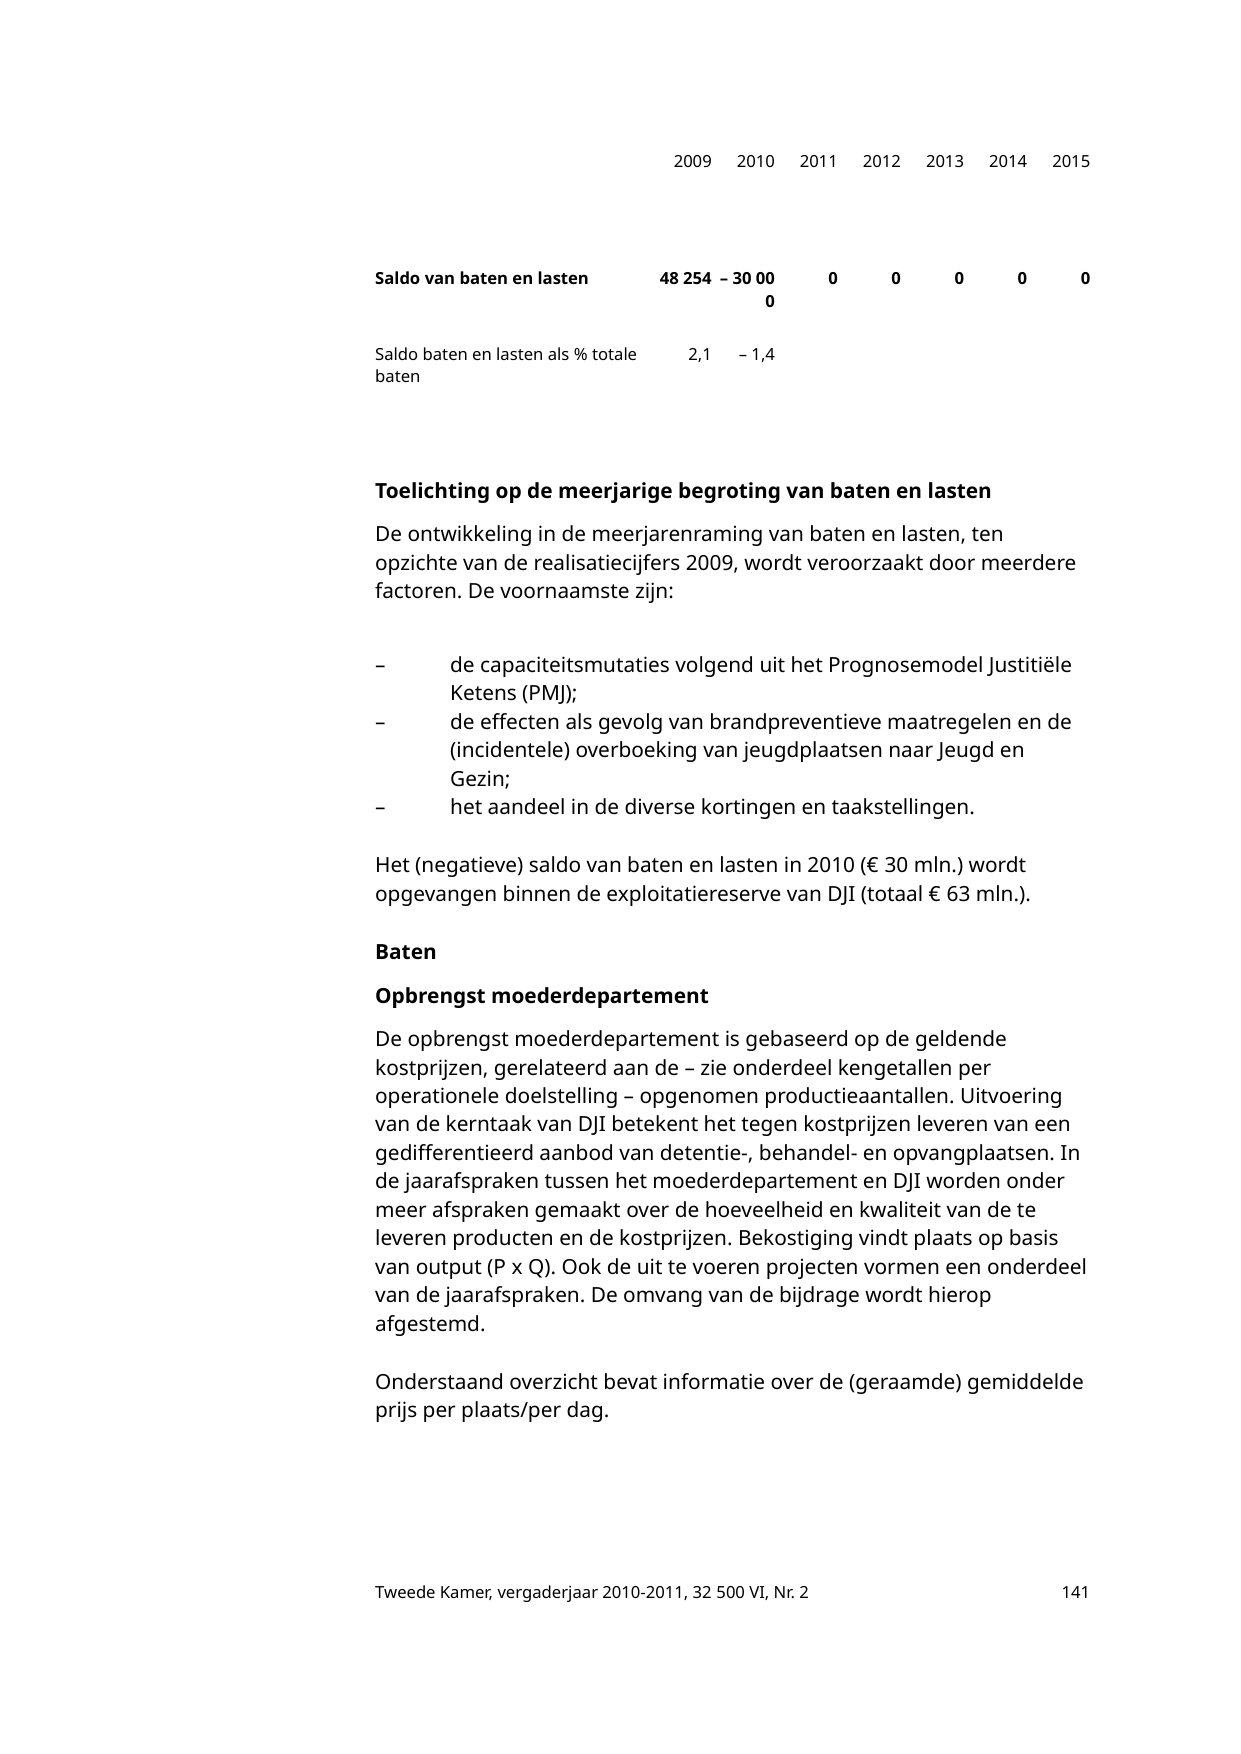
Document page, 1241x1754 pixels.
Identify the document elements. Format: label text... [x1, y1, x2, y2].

table_header [375, 150, 648, 208]
text Opbrengst moederdepartement [375, 981, 1090, 1009]
table_cell [711, 209, 774, 267]
table_cell [838, 342, 901, 418]
table_cell 0 [775, 267, 838, 342]
table_cell [775, 342, 838, 418]
text De ontwikkeling in de meerjarenraming van baten en lasten, ten opzichte van de realisatiecijfers 2009, wordt veroorzaakt door meerdere factoren. De voornaamste zijn: [375, 519, 1090, 605]
table_cell [964, 209, 1027, 267]
table_cell [775, 209, 838, 267]
table_cell [375, 209, 648, 267]
text Onderstaand overzicht bevat informatie over de (geraamde) gemiddelde prijs per plaats/per dag. [375, 1367, 1090, 1424]
table_cell [901, 342, 964, 418]
table_cell [964, 342, 1027, 418]
table_cell [838, 209, 901, 267]
table_header 2012 [838, 150, 901, 208]
table_header 2015 [1027, 150, 1090, 208]
table_header 2009 [648, 150, 711, 208]
list de capaciteitsmutaties volgend uit het Prognosemodel Justitiële Ketens (PMJ); [375, 650, 1090, 707]
table_cell 2,1 [648, 342, 711, 418]
text Het (negatieve) saldo van baten en lasten in 2010 (€ 30 mln.) wordt opgevangen binnen de exploitatiereserve van DJI (totaal € 63 mln.). [375, 851, 1090, 907]
text Baten [375, 937, 1090, 966]
table_cell 0 [901, 267, 964, 342]
table_header 2013 [901, 150, 964, 208]
table_cell [648, 209, 711, 267]
table_cell 48 254 [648, 267, 711, 342]
table_cell [1027, 209, 1090, 267]
table_cell 0 [838, 267, 901, 342]
table_cell 0 [964, 267, 1027, 342]
table_header 2014 [964, 150, 1027, 208]
table_cell [901, 209, 964, 267]
table_header 2011 [775, 150, 838, 208]
table_header 2010 [711, 150, 774, 208]
table_cell [1027, 342, 1090, 418]
table_cell – 1,4 [711, 342, 774, 418]
text Toelichting op de meerjarige begroting van baten en lasten [375, 476, 1090, 504]
list het aandeel in de diverse kortingen en taakstellingen. [375, 792, 1090, 821]
table_cell – 30 000 [711, 267, 774, 342]
table_cell Saldo baten en lasten als % totale baten [375, 342, 648, 418]
text De opbrengst moederdepartement is gebaseerd op de geldende kostprijzen, gerelateerd aan de – zie onderdeel kengetallen per operationele doelstelling – opgenomen productieaantallen. Uitvoering van de kerntaak van DJI betekent het tegen kostprijzen leveren van een gedifferentieerd aanbod van detentie-, behandel- en opvangplaatsen. In de jaarafspraken tussen het moederdepartement en DJI worden onder meer afspraken gemaakt over de hoeveelheid en kwaliteit van de te leveren producten en de kostprijzen. Bekostiging vindt plaats op basis van output (P x Q). Ook de uit te voeren projecten vormen een onderdeel van de jaarafspraken. De omvang van de bijdrage wordt hierop afgestemd. [375, 1024, 1090, 1337]
list de effecten als gevolg van brandpreventieve maatregelen en de (incidentele) overboeking van jeugdplaatsen naar Jeugd en Gezin; [375, 707, 1090, 792]
table_cell Saldo van baten en lasten [375, 267, 648, 342]
table_cell 0 [1027, 267, 1090, 342]
